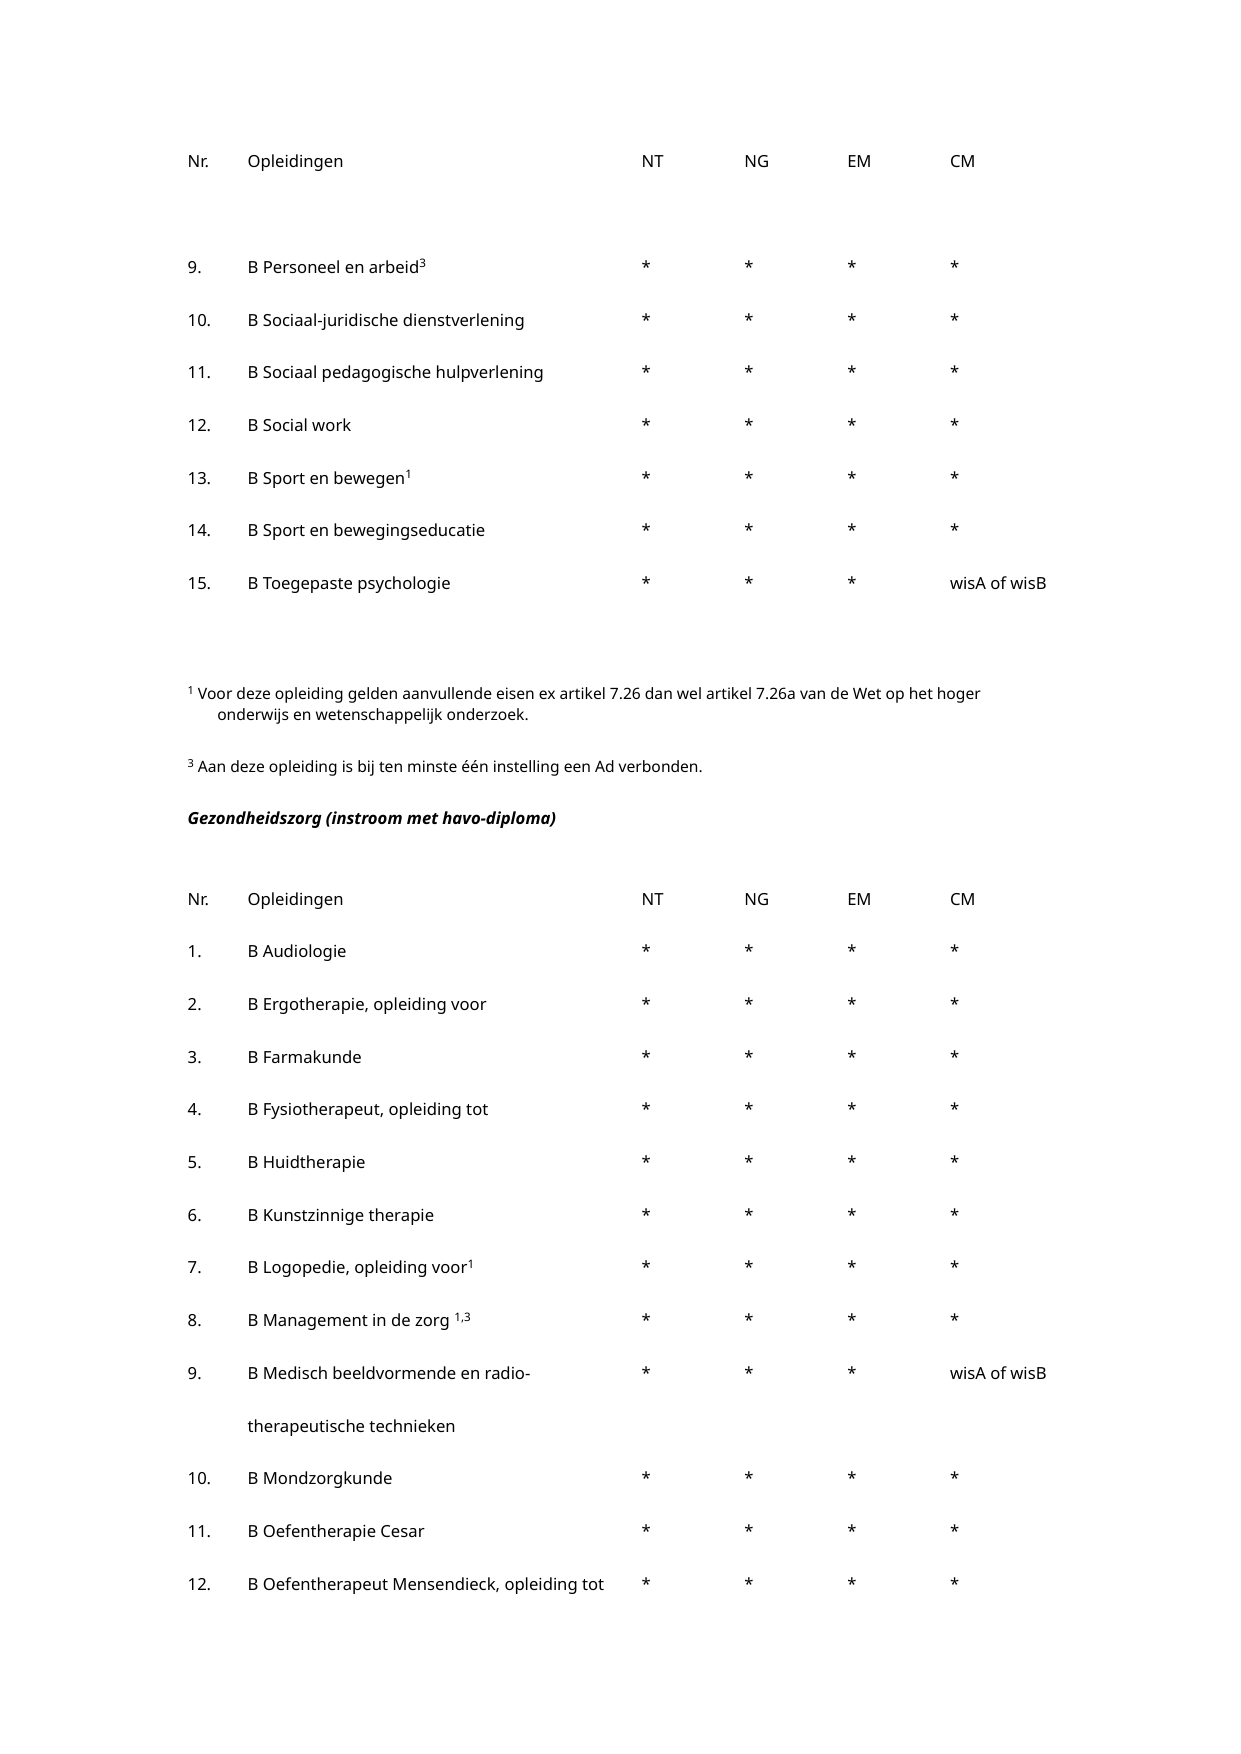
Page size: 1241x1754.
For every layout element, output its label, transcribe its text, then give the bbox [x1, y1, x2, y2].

table_cell * [744, 1362, 847, 1467]
table_cell * [641, 308, 744, 361]
table_cell * [950, 1309, 1053, 1362]
table_cell * [641, 519, 744, 572]
table_cell * [641, 1309, 744, 1362]
table_cell B Sport en bewegen1 [248, 466, 641, 519]
text Gezondheidszorg (instroom met havo-diploma) [187, 807, 1053, 829]
table_cell * [847, 1309, 950, 1362]
table_cell [744, 203, 847, 255]
table_cell B Toegepaste psychologie [248, 572, 641, 624]
table_cell * [641, 1362, 744, 1467]
table_cell B Personeel en arbeid3 [248, 255, 641, 308]
table_cell * [847, 1151, 950, 1203]
table_cell 5. [188, 1151, 247, 1203]
table_header Nr. [188, 887, 247, 940]
table_cell 11. [188, 361, 247, 413]
table_cell * [950, 1045, 1053, 1098]
table_cell wisA of wisB [950, 1362, 1053, 1467]
table_cell * [641, 1151, 744, 1203]
table_cell * [950, 1151, 1053, 1203]
table_cell * [847, 1467, 950, 1520]
table_cell wisA of wisB [950, 572, 1053, 624]
table_cell * [641, 572, 744, 624]
table_header NG [744, 887, 847, 940]
table_cell * [847, 1256, 950, 1309]
table_cell * [641, 1467, 744, 1520]
table_cell * [950, 993, 1053, 1045]
table_cell B Ergotherapie, opleiding voor [248, 993, 641, 1045]
table_cell [188, 203, 247, 255]
table_cell * [641, 1045, 744, 1098]
table_cell * [744, 1256, 847, 1309]
table_cell * [744, 940, 847, 993]
table_cell * [641, 1573, 744, 1595]
table_cell * [950, 1467, 1053, 1520]
table_cell B Logopedie, opleiding voor1 [248, 1256, 641, 1309]
table_cell * [744, 1151, 847, 1203]
table_cell 9. [188, 1362, 247, 1467]
text 1 Voor deze opleiding gelden aanvullende eisen ex artikel 7.26 dan wel artikel 7.26a van de Wet op het hoger onderwijs en wetenschappelijk onderzoek. [187, 683, 1053, 725]
table_cell B Sociaal pedagogische hulpverlening [248, 361, 641, 413]
table_cell B Mondzorgkunde [248, 1467, 641, 1520]
table_cell 10. [188, 308, 247, 361]
table_cell 10. [188, 1467, 247, 1520]
table_cell * [744, 361, 847, 413]
table_cell 6. [188, 1204, 247, 1256]
table_cell [950, 203, 1053, 255]
table_cell * [847, 1362, 950, 1467]
table_cell * [641, 940, 744, 993]
table_cell B Huidtherapie [248, 1151, 641, 1203]
table_cell B Sport en bewegingseducatie [248, 519, 641, 572]
table_cell * [744, 414, 847, 466]
table_header CM [950, 150, 1053, 203]
table_cell B Social work [248, 414, 641, 466]
table_cell 3. [188, 1045, 247, 1098]
table_cell 14. [188, 519, 247, 572]
table_header Opleidingen [248, 150, 641, 203]
table_cell * [950, 519, 1053, 572]
table_cell * [641, 1204, 744, 1256]
table_header CM [950, 887, 1053, 940]
table_cell B Sociaal-juridische dienstverlening [248, 308, 641, 361]
table_cell * [847, 519, 950, 572]
table_cell * [847, 572, 950, 624]
table_cell 2. [188, 993, 247, 1045]
table_cell 12. [188, 414, 247, 466]
table_cell * [744, 1098, 847, 1151]
table_cell 11. [188, 1520, 247, 1572]
table_header NG [744, 150, 847, 203]
table_cell B Medisch beeldvormende en radio- therapeutische technieken [248, 1362, 641, 1467]
table_cell B Fysiotherapeut, opleiding tot [248, 1098, 641, 1151]
table_cell 12. [188, 1573, 247, 1595]
table_cell * [744, 1467, 847, 1520]
table_cell [248, 203, 641, 255]
table_header EM [847, 150, 950, 203]
table_cell * [950, 1573, 1053, 1595]
table_cell B Oefentherapeut Mensendieck, opleiding tot [248, 1573, 641, 1595]
table_cell [847, 203, 950, 255]
table_cell * [847, 414, 950, 466]
table_cell * [847, 940, 950, 993]
table_cell 13. [188, 466, 247, 519]
table_cell * [744, 993, 847, 1045]
table_cell * [847, 308, 950, 361]
table_cell * [950, 1520, 1053, 1572]
table_cell * [847, 361, 950, 413]
table_cell * [950, 255, 1053, 308]
table_cell * [641, 1520, 744, 1572]
table_cell * [641, 993, 744, 1045]
table_cell B Management in de zorg 1,3 [248, 1309, 641, 1362]
table_cell * [744, 519, 847, 572]
table_cell * [950, 361, 1053, 413]
table_cell * [641, 255, 744, 308]
table_cell 9. [188, 255, 247, 308]
table_cell 8. [188, 1309, 247, 1362]
table_cell [641, 203, 744, 255]
table_cell B Kunstzinnige therapie [248, 1204, 641, 1256]
table_cell B Audiologie [248, 940, 641, 993]
table_header NT [641, 887, 744, 940]
table_cell * [641, 414, 744, 466]
table_cell * [744, 1204, 847, 1256]
table_cell * [847, 1204, 950, 1256]
table_header NT [641, 150, 744, 203]
table_cell * [744, 1573, 847, 1595]
table_cell * [744, 1045, 847, 1098]
table_cell * [950, 466, 1053, 519]
table_cell * [641, 466, 744, 519]
table_cell * [744, 572, 847, 624]
table_cell * [847, 255, 950, 308]
table_cell 4. [188, 1098, 247, 1151]
table_cell * [641, 1098, 744, 1151]
table_cell * [950, 308, 1053, 361]
table_cell * [950, 1204, 1053, 1256]
table_cell * [641, 361, 744, 413]
table_cell 1. [188, 940, 247, 993]
table_cell * [641, 1256, 744, 1309]
table_cell * [847, 466, 950, 519]
table_header Opleidingen [248, 887, 641, 940]
table_cell * [847, 1045, 950, 1098]
table_cell * [950, 414, 1053, 466]
table_cell B Farmakunde [248, 1045, 641, 1098]
table_header EM [847, 887, 950, 940]
table_cell * [847, 1098, 950, 1151]
table_cell * [744, 255, 847, 308]
table_cell * [744, 1520, 847, 1572]
table_cell * [950, 940, 1053, 993]
table_cell 7. [188, 1256, 247, 1309]
table_cell * [847, 993, 950, 1045]
table_cell * [950, 1098, 1053, 1151]
table_cell * [744, 1309, 847, 1362]
table_cell * [950, 1256, 1053, 1309]
table_cell B Oefentherapie Cesar [248, 1520, 641, 1572]
table_cell * [744, 308, 847, 361]
table_header Nr. [188, 150, 247, 203]
text 3 Aan deze opleiding is bij ten minste één instelling een Ad verbonden. [187, 755, 1053, 777]
table_cell * [847, 1573, 950, 1595]
table_cell 15. [188, 572, 247, 624]
table_cell * [744, 466, 847, 519]
table_cell * [847, 1520, 950, 1572]
